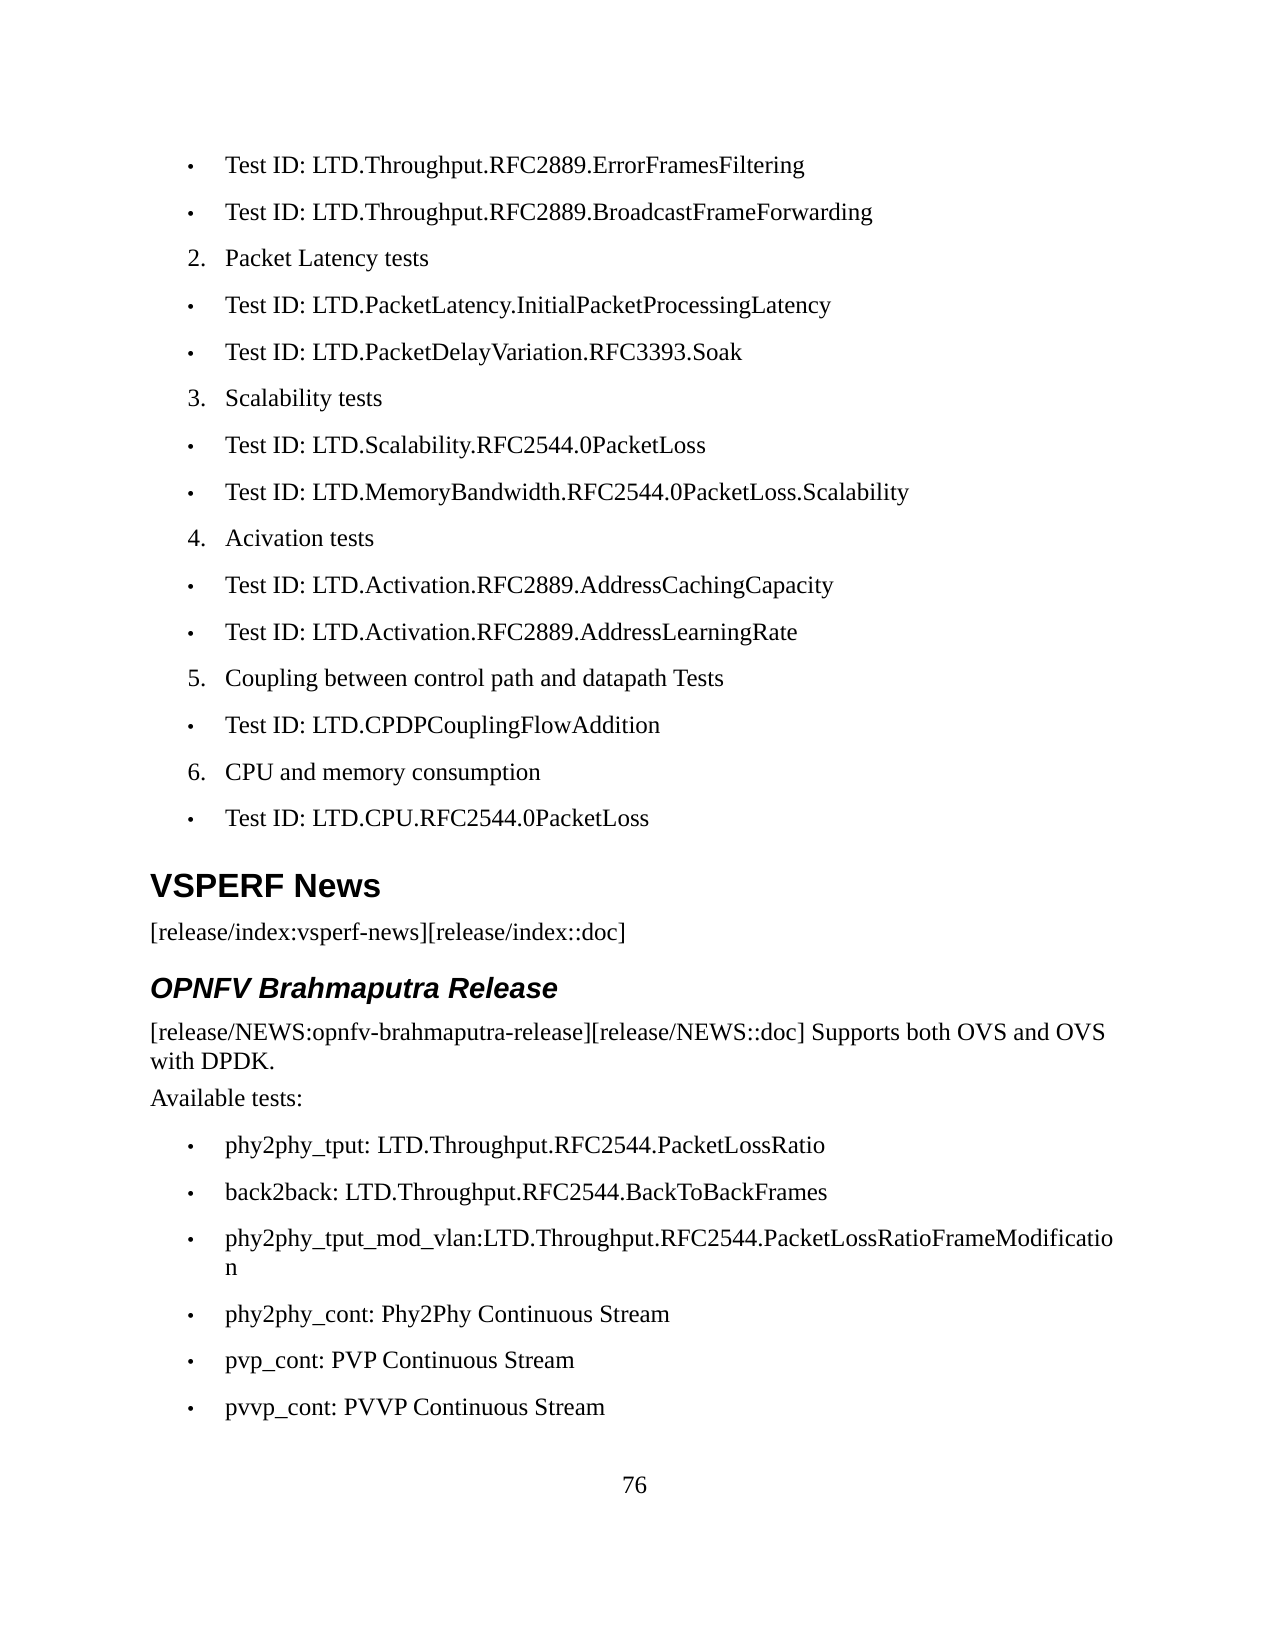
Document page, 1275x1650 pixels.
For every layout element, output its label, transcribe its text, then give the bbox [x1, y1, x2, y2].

list back2back: LTD.Throughput.RFC2544.BackToBackFrames [187, 1177, 1125, 1206]
text [release/NEWS:opnfv-brahmaputra-release][release/NEWS::doc] Supports both OVS and OVS with DPDK. [150, 1017, 1125, 1074]
list Test ID: LTD.CPU.RFC2544.0PacketLoss [187, 803, 1125, 832]
list phy2phy_tput_mod_vlan:LTD.Throughput.RFC2544.PacketLossRatioFrameModification [187, 1223, 1125, 1281]
list Test ID: LTD.Throughput.RFC2889.BroadcastFrameForwarding [187, 197, 1125, 225]
list Test ID: LTD.MemoryBandwidth.RFC2544.0PacketLoss.Scalability [187, 477, 1125, 505]
subtitle VSPERF News [150, 866, 1125, 905]
list Coupling between control path and datapath Tests [187, 663, 1125, 692]
list Test ID: LTD.PacketDelayVariation.RFC3393.Soak [187, 337, 1125, 365]
list Test ID: LTD.PacketLatency.InitialPacketProcessingLatency [187, 290, 1125, 319]
list Test ID: LTD.Throughput.RFC2889.ErrorFramesFiltering [187, 150, 1125, 179]
text Available tests: [150, 1083, 1125, 1112]
subtitle OPNFV Brahmaputra Release [150, 971, 1125, 1004]
list Packet Latency tests [187, 243, 1125, 272]
list Acivation tests [187, 523, 1125, 552]
list phy2phy_cont: Phy2Phy Continuous Stream [187, 1299, 1125, 1328]
list Test ID: LTD.Activation.RFC2889.AddressCachingCapacity [187, 570, 1125, 599]
list Test ID: LTD.Activation.RFC2889.AddressLearningRate [187, 617, 1125, 645]
list phy2phy_tput: LTD.Throughput.RFC2544.PacketLossRatio [187, 1130, 1125, 1159]
list Test ID: LTD.CPDPCouplingFlowAddition [187, 710, 1125, 739]
list pvvp_cont: PVVP Continuous Stream [187, 1392, 1125, 1421]
list Scalability tests [187, 383, 1125, 412]
text [release/index:vsperf-news][release/index::doc] [150, 917, 1125, 946]
list Test ID: LTD.Scalability.RFC2544.0PacketLoss [187, 430, 1125, 459]
list CPU and memory consumption [187, 757, 1125, 785]
list pvp_cont: PVP Continuous Stream [187, 1346, 1125, 1374]
